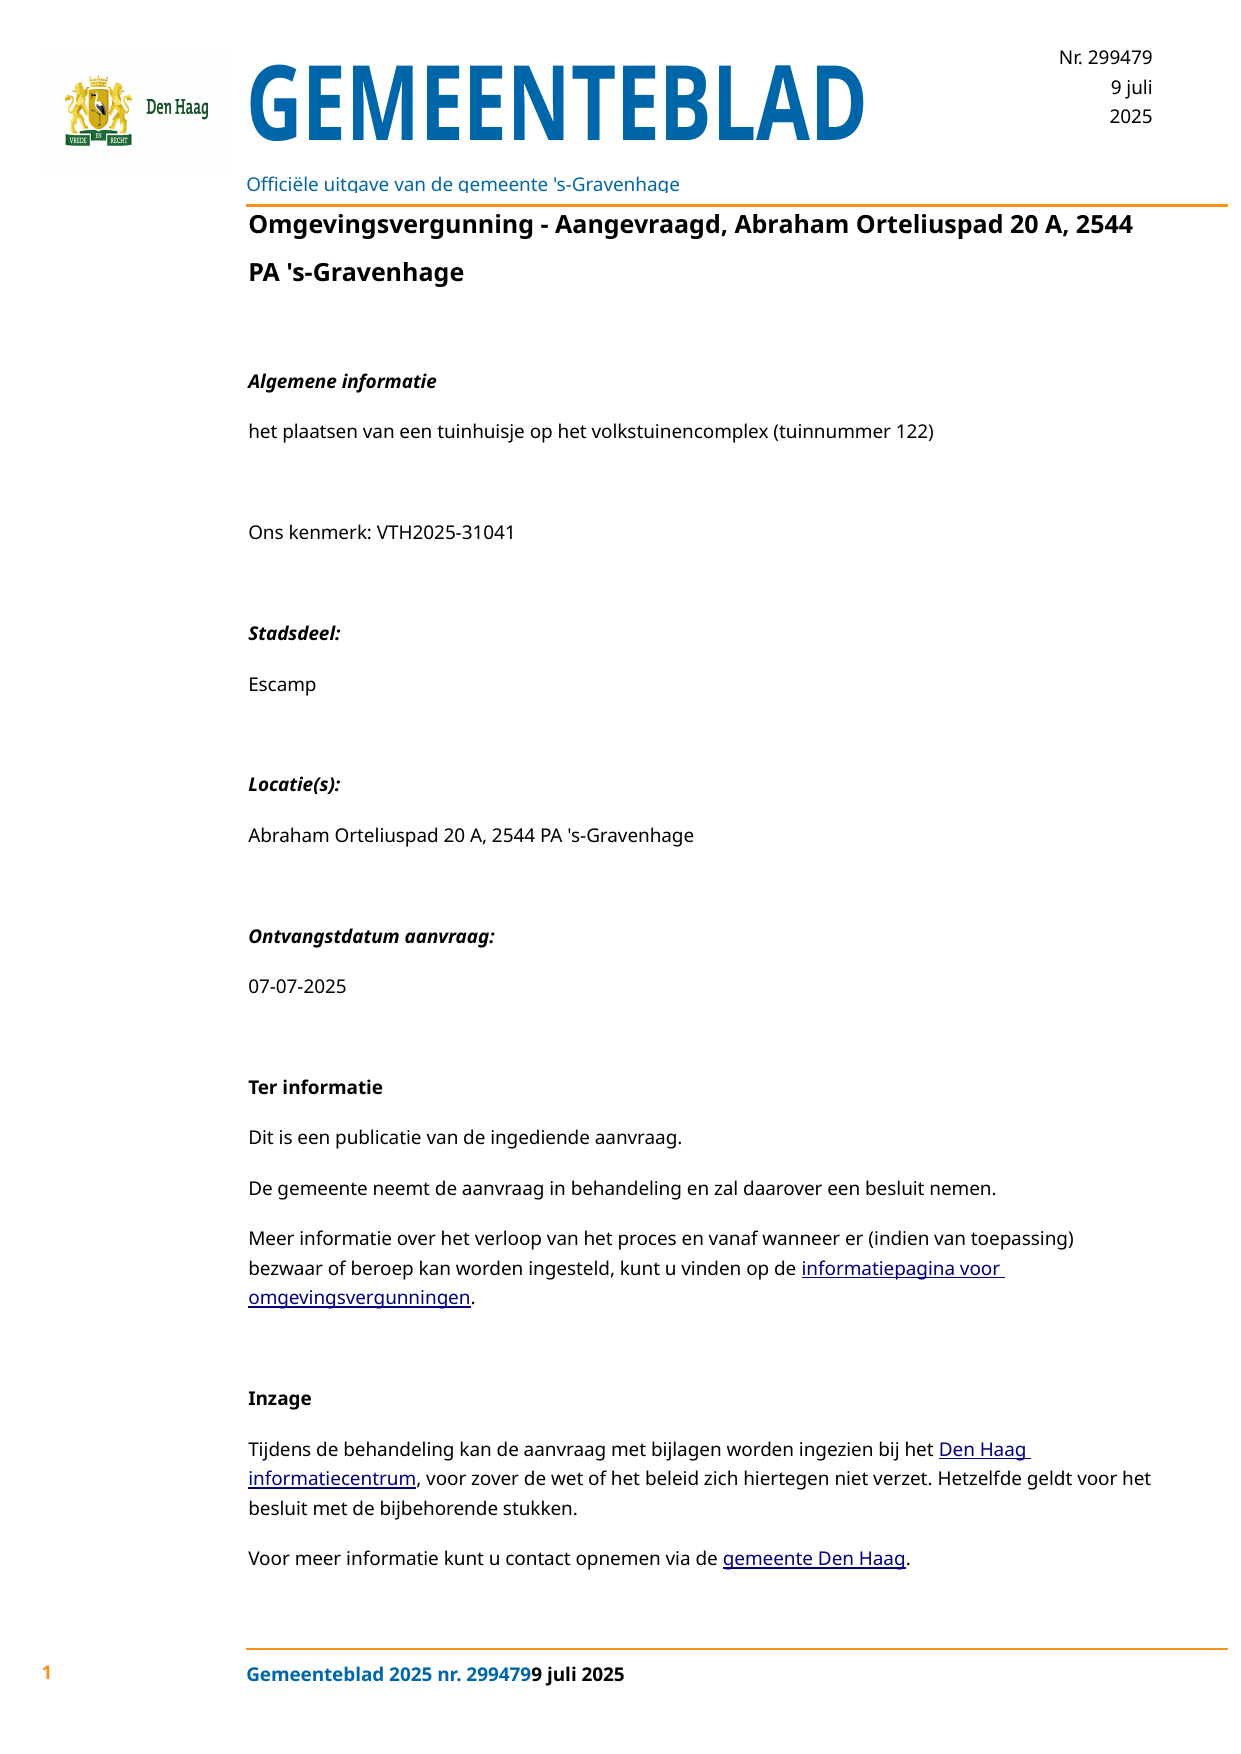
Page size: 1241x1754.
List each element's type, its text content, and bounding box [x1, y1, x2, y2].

text Omgevingsvergunning - Aangevraagd, Abraham Orteliuspad 20 A, 2544 PA 's-Gravenhage [248, 207, 1152, 288]
text Locatie(s): [248, 772, 1152, 797]
text Voor meer informatie kunt u contact opnemen via de gemeente Den Haag. [248, 1545, 1152, 1571]
text Algemene informatie [248, 368, 1152, 394]
text Dit is een publicatie van de ingediende aanvraag. [248, 1124, 1152, 1150]
text 07-07-2025 [248, 973, 1152, 999]
text Ontvangstdatum aanvraag: [248, 923, 1152, 949]
text Meer informatie over het verloop van het proces en vanaf wanneer er (indien van toepassing) bezwaar of beroep kan worden ingesteld, kunt u vinden op de informatiepagina voor omgevingsvergunningen. [248, 1225, 1152, 1310]
text De gemeente neemt de aanvraag in behandeling en zal daarover een besluit nemen. [248, 1175, 1152, 1201]
text Ter informatie [248, 1074, 1152, 1100]
text Escamp [248, 671, 1152, 697]
text het plaatsen van een tuinhuisje op het volkstuinencomplex (tuinnummer 122) [248, 419, 1152, 444]
text Abraham Orteliuspad 20 A, 2544 PA 's-Gravenhage [248, 822, 1152, 848]
text Ons kenmerk: VTH2025-31041 [248, 519, 1152, 545]
text Stadsdeel: [248, 620, 1152, 646]
text Inzage [248, 1385, 1152, 1411]
picture [41, 47, 231, 172]
text Tijdens de behandeling kan de aanvraag met bijlagen worden ingezien bij het Den Haag informatiecentrum, voor zover de wet of het beleid zich hiertegen niet verzet. Hetzelfde geldt voor het besluit met de bijbehorende stukken. [248, 1436, 1152, 1521]
